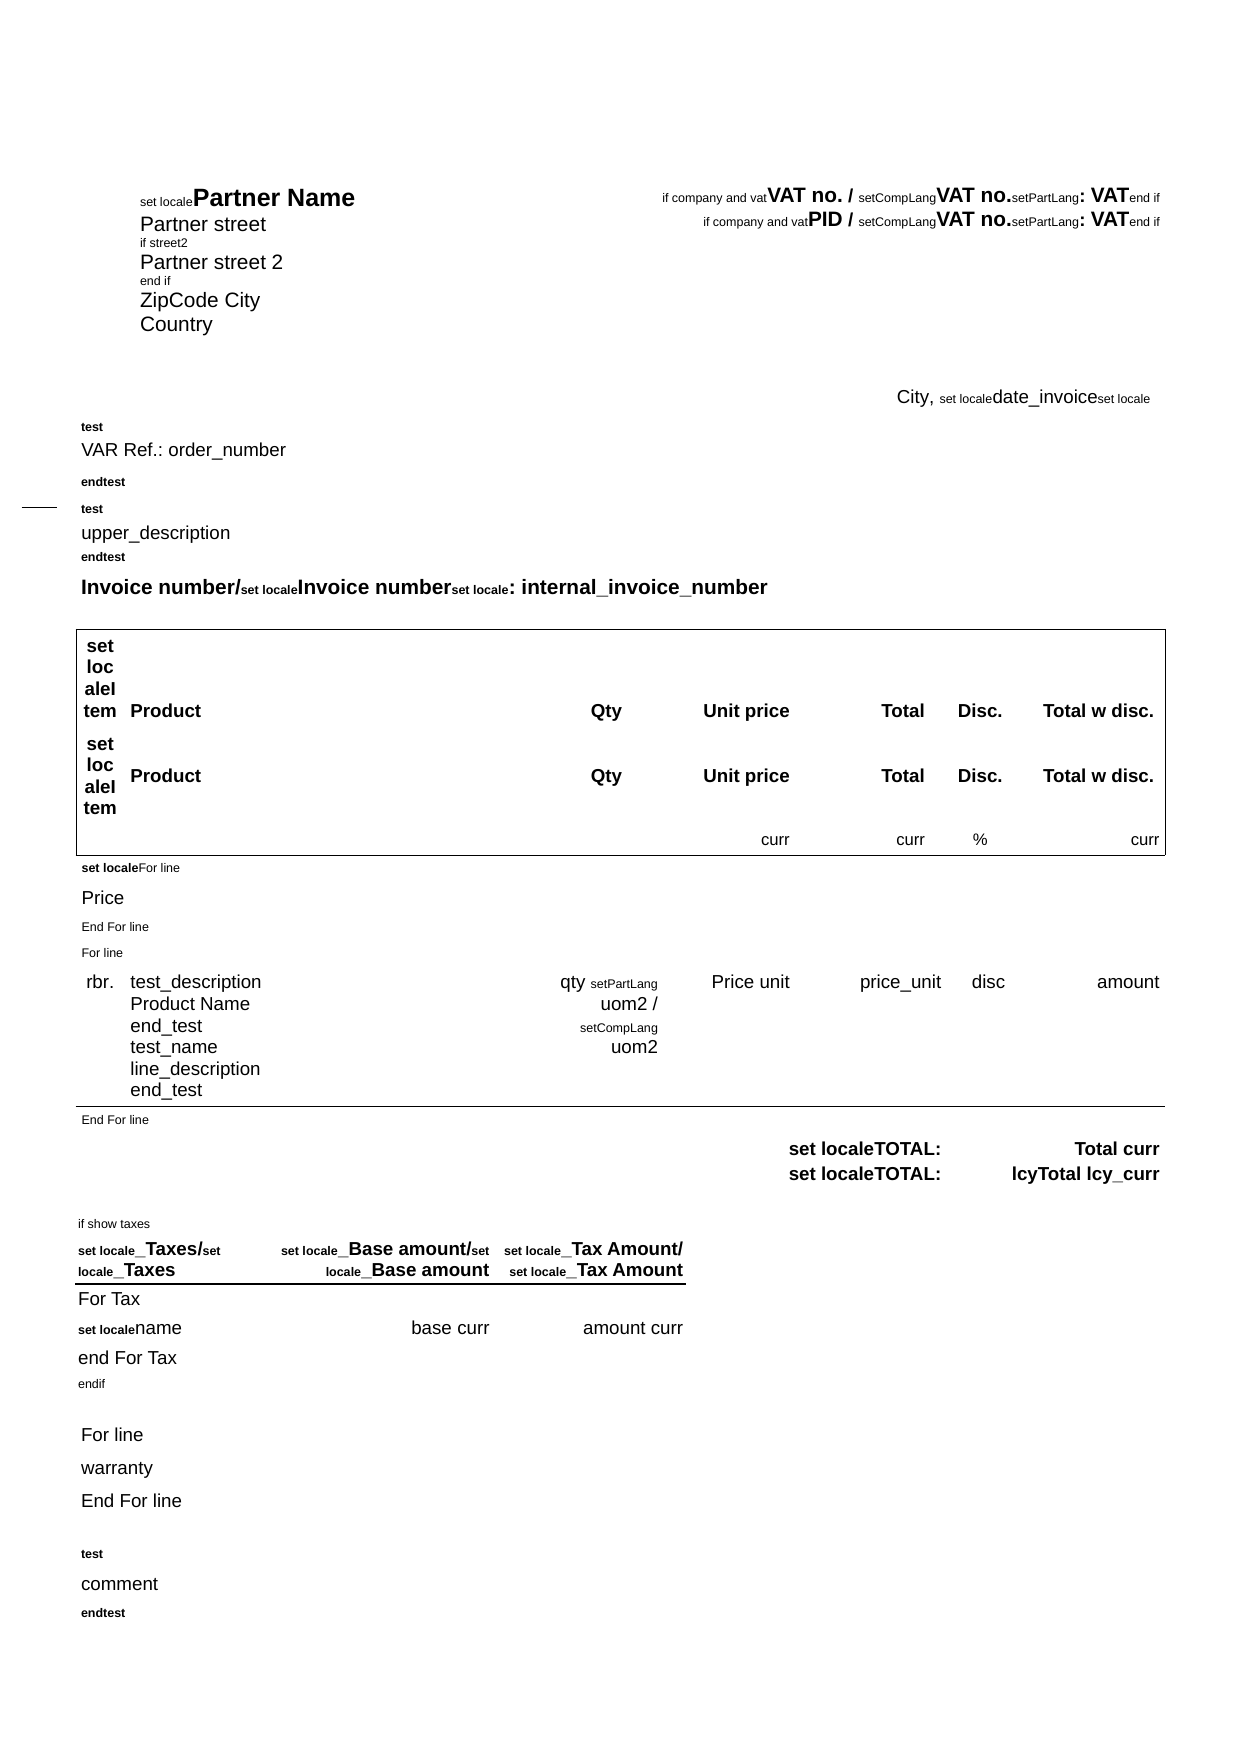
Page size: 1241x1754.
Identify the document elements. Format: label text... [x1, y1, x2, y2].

table_cell comment [75, 1567, 1165, 1600]
table_header test [75, 1541, 1165, 1567]
table_cell set locale_Tax Amount/set locale_Tax Amount [492, 1234, 686, 1283]
table_header Disc. [930, 630, 1030, 727]
table_cell upper_description [75, 522, 1165, 544]
table_header if company and vatVAT no. / setCompLangVAT no.setPartLang: VATend if if company and vatPID / setCompLangVAT no.setPartLang: VATend if [625, 177, 1165, 295]
table_cell Price unit [663, 966, 795, 1106]
table_cell curr [1030, 824, 1165, 855]
table_cell Qty [549, 727, 663, 824]
table_cell set localename [75, 1314, 254, 1344]
table_cell base curr [255, 1314, 492, 1344]
table_cell amount curr [492, 1314, 686, 1344]
table_cell City, set localedate_invoiceset locale [625, 295, 1165, 413]
table_header set localeItem [77, 630, 124, 727]
table_cell End For line [76, 1107, 1165, 1132]
table_header Qty [549, 630, 663, 727]
table_header For line [75, 1418, 1165, 1451]
table_cell curr [663, 824, 795, 855]
table_cell Total w disc. [1030, 727, 1165, 824]
table_cell set locale_Taxes/set locale_Taxes [75, 1234, 254, 1283]
table_cell Price [76, 881, 1165, 914]
table_cell [686, 1283, 838, 1314]
table_header if show taxes [75, 1214, 1165, 1234]
table_cell [839, 1283, 1165, 1314]
table_cell disc [947, 966, 1030, 1106]
table_cell endtest [75, 1600, 1165, 1626]
table_header Total [795, 630, 930, 727]
table_cell End For line [75, 1484, 1165, 1517]
table_cell end For Tax [75, 1344, 686, 1374]
table_cell test [75, 496, 1165, 522]
table_cell Invoice number/set localeInvoice numberset locale: internal_invoice_number [75, 570, 1165, 605]
table_header Unit price [663, 630, 795, 727]
table_cell [686, 1344, 838, 1374]
table_header Total w disc. [1030, 630, 1165, 727]
table_cell [839, 1314, 1165, 1344]
table_cell [549, 824, 663, 855]
table_header Product [125, 630, 549, 727]
table_cell curr [795, 824, 930, 855]
table_cell For Tax [75, 1285, 686, 1314]
table_cell qty setPartLang uom2 /setCompLang uom2 [549, 966, 663, 1106]
table_cell set localeItem [77, 727, 124, 824]
table_cell Total [795, 727, 930, 824]
table_header set localePartner Name Partner street if street2 Partner street 2 end if ZipCode City Country [134, 177, 624, 413]
table_cell rbr. [76, 966, 124, 1106]
table_cell Product [125, 727, 549, 824]
table_header [75, 177, 134, 413]
table_cell endif [75, 1374, 1165, 1394]
table_cell endtest [75, 544, 1165, 569]
table_cell set localeTOTAL: set localeTOTAL: [76, 1133, 947, 1190]
table_cell endtest [75, 461, 1165, 496]
table_cell Disc. [930, 727, 1030, 824]
table_cell [77, 824, 124, 855]
table_cell % [930, 824, 1030, 855]
table_cell test_description Product Name end_test test_name line_description end_test [125, 966, 549, 1106]
table_cell For line [76, 940, 1165, 966]
table_cell price_unit [795, 966, 947, 1106]
table_cell [839, 1234, 1165, 1283]
table_cell set localeFor line [76, 856, 1165, 881]
table_cell [839, 1344, 1165, 1374]
table_cell Total curr lcyTotal lcy_curr [947, 1133, 1165, 1190]
table_cell VAR Ref.: order_number [75, 439, 1165, 461]
table_cell [125, 824, 549, 855]
table_cell End For line [76, 914, 1165, 940]
table_cell warranty [75, 1451, 1165, 1484]
table_cell set locale_Base amount/set locale_Base amount [255, 1234, 492, 1283]
table_cell Unit price [663, 727, 795, 824]
table_cell [686, 1234, 838, 1283]
table_cell amount [1030, 966, 1165, 1106]
table_cell [686, 1314, 838, 1344]
table_header test [75, 414, 1165, 439]
